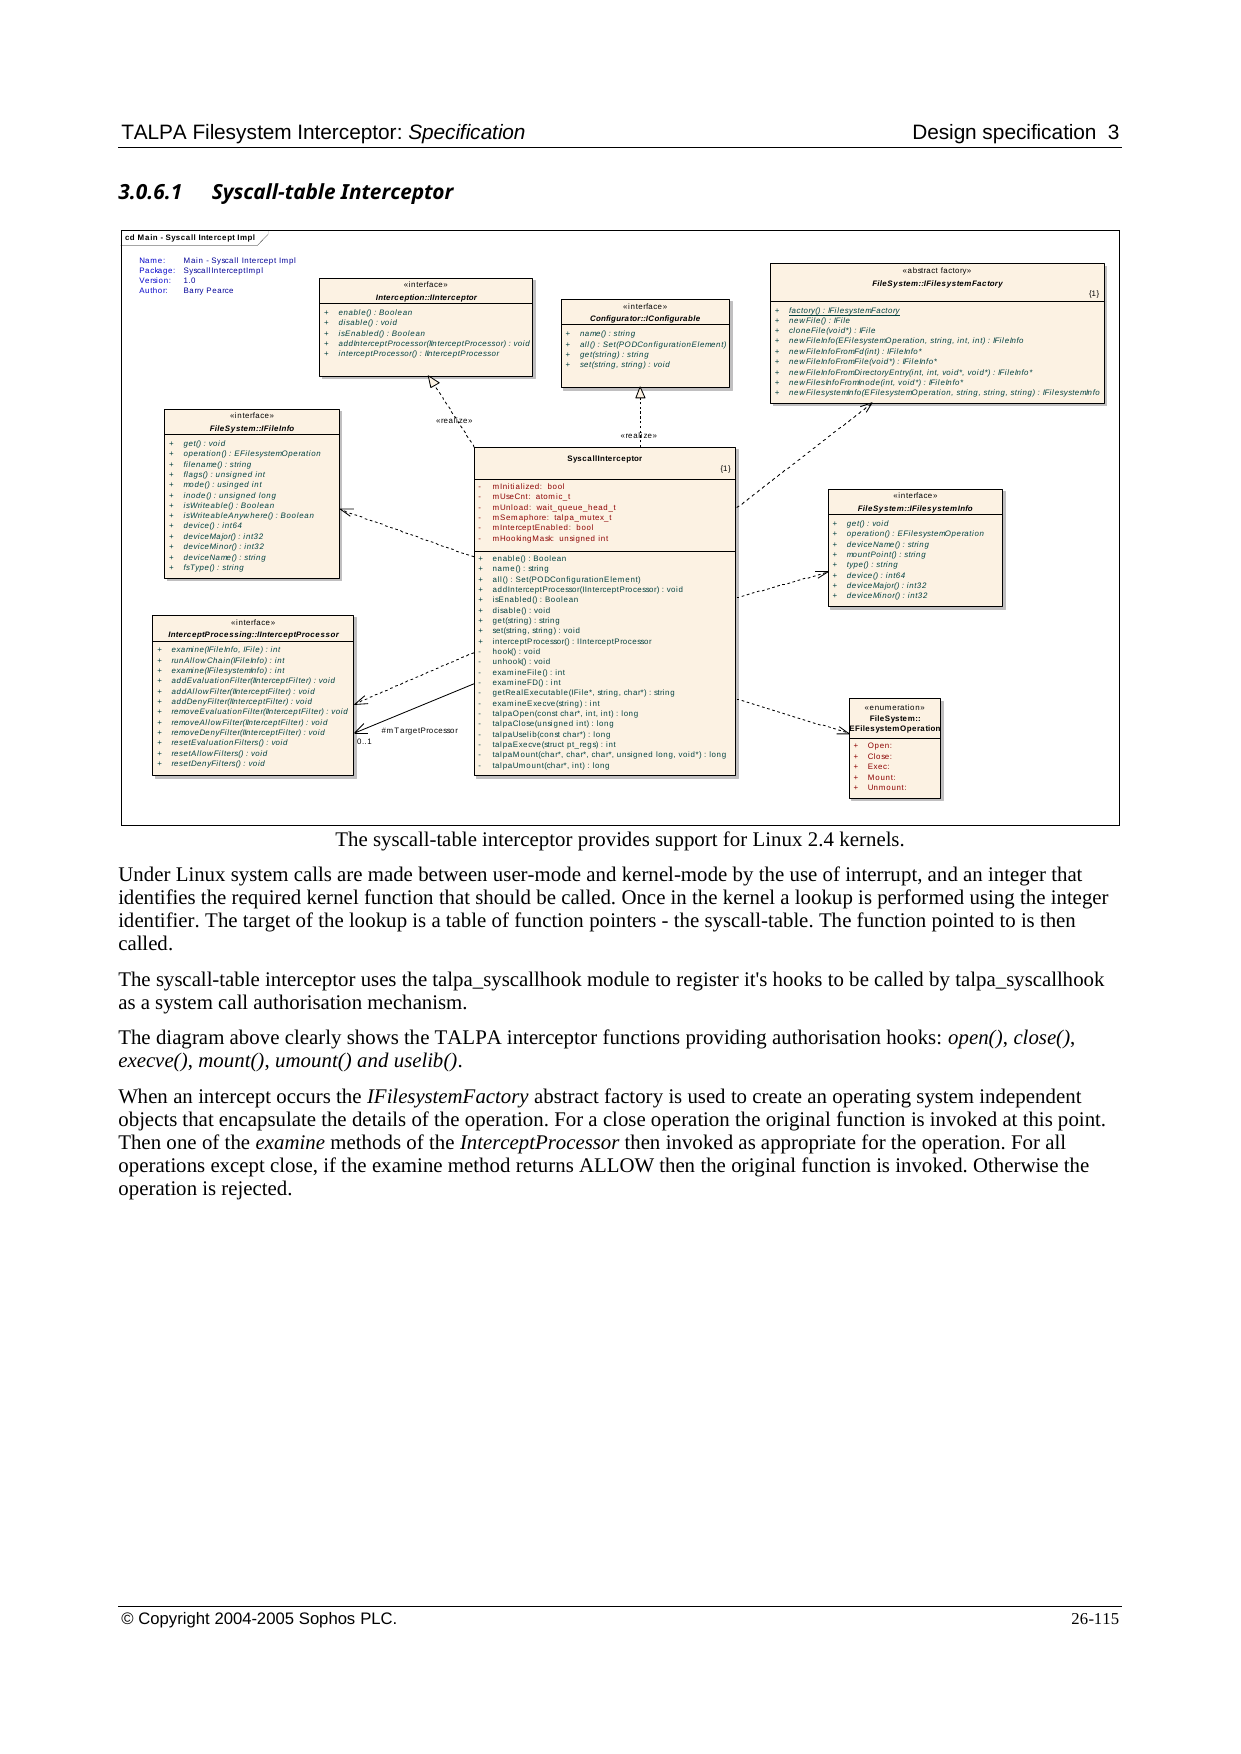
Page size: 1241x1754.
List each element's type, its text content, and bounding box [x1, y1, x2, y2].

text The diagram above clearly shows the TALPA interceptor functions providing authorisation hooks: open(), close(), execve(), mount(), umount() and uselib(). [118, 1026, 1122, 1072]
text Under Linux system calls are made between user-mode and kernel-mode by the use of interrupt, and an integer that identifies the required kernel function that should be called. Once in the kernel a lookup is performed using the integer identifier. The target of the lookup is a table of function pointers - the syscall-table. The function pointed to is then called. [118, 863, 1122, 955]
subtitle Syscall-table Interceptor [118, 177, 1122, 205]
text The syscall-table interceptor uses the talpa_syscallhook module to register it's hooks to be called by talpa_syscallhook as a system call authorisation mechanism. [118, 968, 1122, 1014]
text When an intercept occurs the IFilesystemFactory abstract factory is used to create an operating system independent objects that encapsulate the details of the operation. For a close operation the original function is invoked at this point. Then one of the examine methods of the InterceptProcessor then invoked as appropriate for the operation. For all operations except close, if the examine method returns ALLOW then the original function is invoked. Otherwise the operation is rejected. [118, 1085, 1122, 1200]
text The syscall-table interceptor provides support for Linux 2.4 kernels. [118, 241, 1122, 851]
